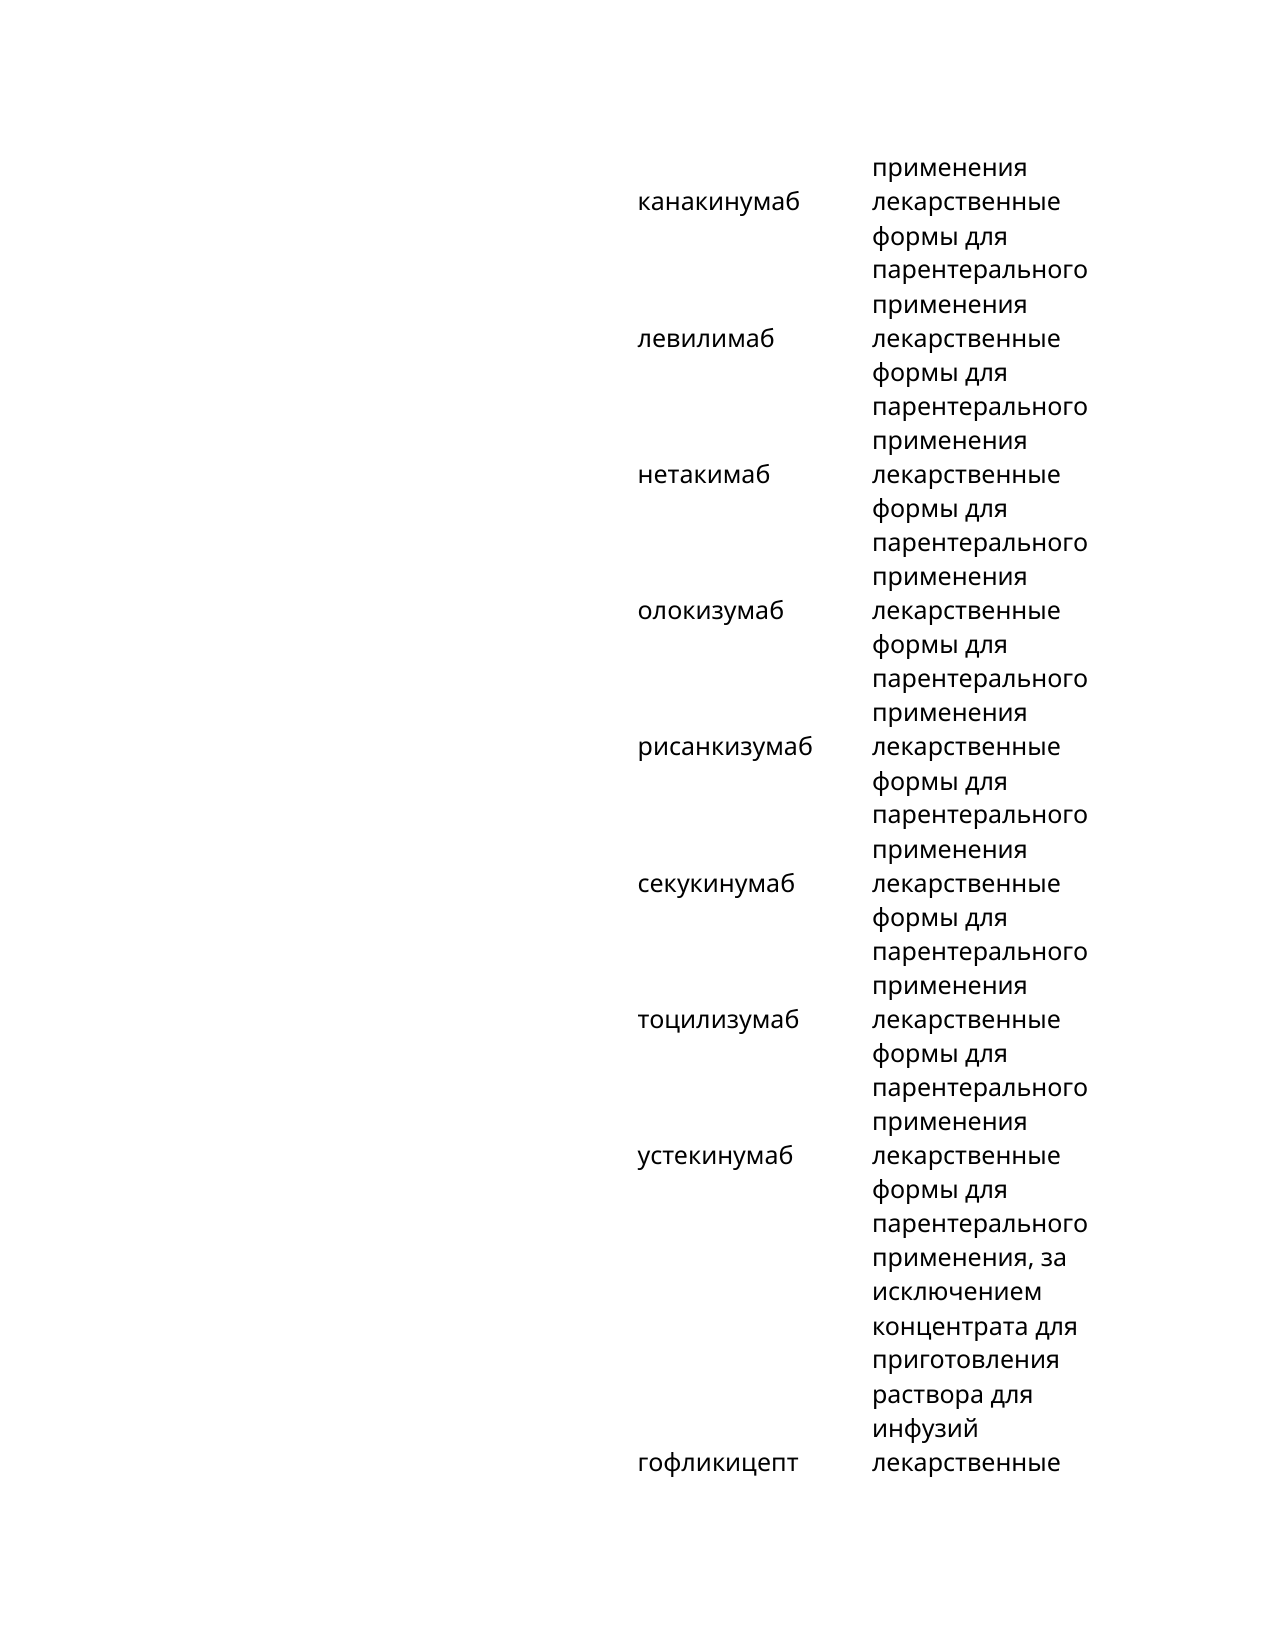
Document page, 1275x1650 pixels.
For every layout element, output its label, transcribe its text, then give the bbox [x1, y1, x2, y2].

table_cell [638, 150, 872, 184]
table_cell левилимаб [638, 320, 872, 457]
table_cell [403, 150, 637, 1478]
table_cell лекарственные формы для парентерального применения [872, 729, 1106, 865]
table_cell применения [872, 150, 1106, 184]
table_cell лекарственные формы для парентерального применения [872, 457, 1106, 593]
table_cell нетакимаб [638, 457, 872, 593]
table_cell секукинумаб [638, 865, 872, 1002]
table_cell канакинумаб [638, 184, 872, 320]
table_cell [169, 150, 403, 1478]
table_cell устекинумаб [638, 1138, 872, 1444]
table_cell лекарственные формы для парентерального применения [872, 1002, 1106, 1138]
table_cell лекарственные [872, 1444, 1106, 1478]
table_cell тоцилизумаб [638, 1002, 872, 1138]
table_cell лекарственные формы для парентерального применения, за исключением концентрата для приготовления раствора для инфузий [872, 1138, 1106, 1444]
table_cell рисанкизумаб [638, 729, 872, 865]
table_cell лекарственные формы для парентерального применения [872, 184, 1106, 320]
table_cell олокизумаб [638, 593, 872, 729]
table_cell лекарственные формы для парентерального применения [872, 320, 1106, 457]
table_cell лекарственные формы для парентерального применения [872, 865, 1106, 1002]
table_cell гофликицепт [638, 1444, 872, 1478]
table_cell лекарственные формы для парентерального применения [872, 593, 1106, 729]
